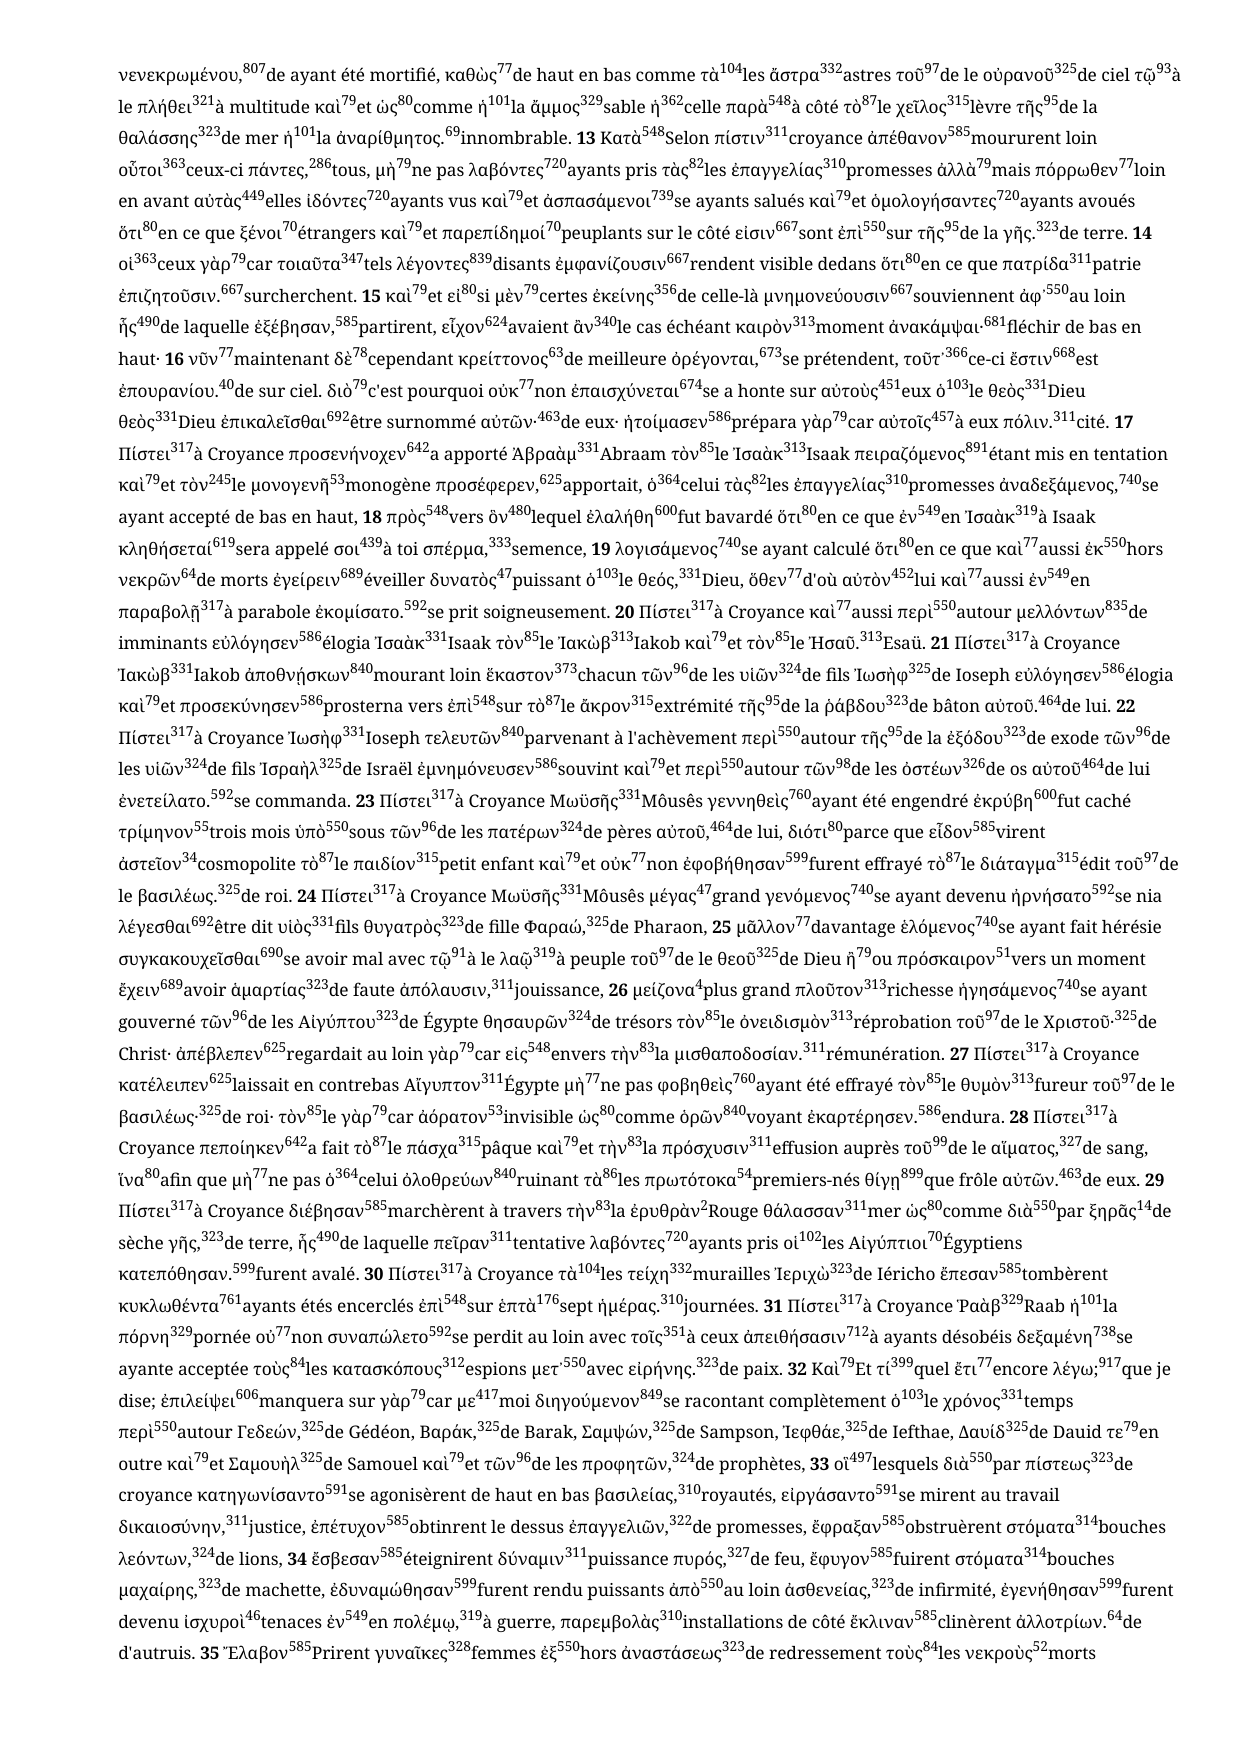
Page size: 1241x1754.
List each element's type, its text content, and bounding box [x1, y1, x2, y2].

text 1 Ἔστιν668Est δὲ78cependant πίστις329croyance ἐλπιζομένων886de étants espérés ὑπόστασις,329soutenance, πραγμάτων326de actes ἔλεγχος331argument de réfutation οὐ77non βλεπομένων.886de étants regardés. 2 ἐν549en ταύτῃ350à celle-ci γὰρ79car ἐμαρτυρήθησαν599furent témoigné οἱ102les πρεσβύτεροι.70plus anciens. 3 Πίστει317à Croyance νοοῦμεν663nous intelligeons κατηρτίσθαι688avoir été ajusté complètement τοὺς84les αἰῶνας312ères ῥήματι321à oral θεοῦ,325de Dieu, εἰς548envers τὸ482ce μὴ77ne pas ἐκ550hors φαινομένων862de se apparaissants en lumière τὸ348ce βλεπόμενον877étant regardé γεγονέναι.686avoir devenu. 4 Πίστει317à Croyance πλείονα2plus nombreusement θυσίαν311sacrifice Ἅβελ331Abel παρὰ548à côté Κάϊν313Kain προσήνεγκεν586apporta τῷ91à le θεῷ,319à Dieu, δι᾽550par ἧς490de laquelle ἐμαρτυρήθη600fut témoigné εἶναι689être δίκαιος,47juste, μαρτυροῦντος834de témoignant ἐπὶ549sur τοῖς92à les δώροις320à dons αὐτοῦ464de lui τοῦ97de le θεοῦ,325de Dieu, καὶ79et δι᾽550par αὐτῆς462de elle ἀποθανὼν721ayant mort loin ἔτι77encore λαλεῖ.668bavarde. 5 Πίστει317à Croyance Ἑνὼχ331Énoch μετετέθη600fut changé de place τοῦ360de ce μὴ77ne pas ἰδεῖν681voir θάνατον,313trépas, καὶ79et οὐχ77non ηὑρίσκετο636était trouvé διότι80parce que μετέθηκεν586changea de place αὐτὸν452lui ὁ103le θεός.331Dieu. πρὸ550d'avant γὰρ79car τῆς95de la μεταθέσεως323de transposition μεμαρτύρηται654a été témoigné εὐηρεστηκέναι686avoir été bien agréable τῷ91à le θεῷ·319à Dieu· 6 χωρὶς552séparément δὲ78cependant πίστεως323de croyance ἀδύνατον49impuissant εὐαρεστῆσαι·681être bien agréable· πιστεῦσαι681croire γὰρ79car δεῖ668attache de lien τὸν346celui προσερχόμενον849se venant vers τῷ91à le θεῷ319à Dieu ὅτι80en ce que ἔστιν668est καὶ79et τοῖς351à ceux ἐκζητοῦσιν827à recherchants αὐτὸν452lui μισθαποδότης331rémunérateur γίνεται.674se devient. 7 Πίστει317à Croyance χρηματισθεὶς760ayant été négocié du besoin Νῶε331Noé περὶ550autour τῶν359de ces μηδέπω77pas cependant encore βλεπομένων,886de étants regardés, εὐλαβηθεὶς760ayant été précautionné κατεσκεύασεν586prépara de haut en bas κιβωτὸν311arche εἰς548envers σωτηρίαν311sauvetage τοῦ97de le οἴκου325de maison αὐτοῦ464de lui δι᾽550par ἧς490de laquelle κατέκρινεν586condamna τὸν85le κόσμον,313monde, καὶ79et τῆς95de la κατὰ548selon πίστιν311croyance δικαιοσύνης323de justice ἐγένετο592se devint κληρονόμος.331héritier. 8 Πίστει317à Croyance καλούμενος891étant appelé Ἀβραὰμ331Abraam ὑπήκουσεν586écouta en soumission ἐξελθεῖν681sortir εἰς548envers τόπον313lieu ὃν480lequel ἤμελλεν625imminait λαμβάνειν689prendre εἰς548envers κληρονομίαν,311héritage, καὶ79et ἐξῆλθεν586sortit μὴ77ne pas ἐπιστάμενος867se établissant sûrement ποῦ77où? ἔρχεται.674se vient. 9 Πίστει317à Croyance παρῴκησεν586habita maison à côté εἰς548envers γῆν311terre τῆς95de la ἐπαγγελίας323de promesse ὡς80comme ἀλλοτρίαν51d'autruie ἐν549en σκηναῖς316à tentes κατοικήσας721ayant établi maison d'habitation μετὰ550avec Ἰσαὰκ325de Isaak καὶ79et Ἰακὼβ325de Iakob τῶν96de les συγκληρονόμων64de cohéritiers τῆς95de la ἐπαγγελίας323de promesse τῆς95de la αὐτῆς·148de même· 10 ἐξεδέχετο631se attendait γὰρ79car τὴν83la τοὺς84les θεμελίους312fondements ἔχουσαν820ayante πόλιν311cité ἧς490de laquelle τεχνίτης331technicien καὶ79et δημιουργὸς331travailleur de la population ὁ103le θεός.331Dieu. 11 Πίστει317à Croyance καὶ77aussi αὐτὴ540elle-même Σάρρα329Sarra στεῖρα20stérile δύναμιν311puissance εἰς548envers καταβολὴν311fondation σπέρματος327de semence ἔλαβεν586prit καὶ77aussi παρὰ548à côté καιρὸν313moment ἡλικίας,323de âge, ἐπεὶ78puisque πιστὸν53croyable ἡγήσατο592se gouverna τὸν346celui ἐπαγγειλάμενον.726se ayant promis. 12 διὸ79c'est pourquoi καὶ77aussi ἀφ᾽550au loin ἑνὸς65de un ἐγεννήθησαν,599furent engendré, καὶ79et ταῦτα365ces-ci νενεκρωμένου,807de ayant été mortifié, καθὼς77de haut en bas comme τὰ104les ἄστρα332astres τοῦ97de le οὐρανοῦ325de ciel τῷ93à le πλήθει321à multitude καὶ79et ὡς80comme ἡ101la ἄμμος329sable ἡ362celle παρὰ548à côté τὸ87le χεῖλος315lèvre τῆς95de la θαλάσσης323de mer ἡ101la ἀναρίθμητος.69innombrable. 13 Κατὰ548Selon πίστιν311croyance ἀπέθανον585moururent loin οὗτοι363ceux-ci πάντες,286tous, μὴ79ne pas λαβόντες720ayants pris τὰς82les ἐπαγγελίας310promesses ἀλλὰ79mais πόρρωθεν77loin en avant αὐτὰς449elles ἰδόντες720ayants vus καὶ79et ἀσπασάμενοι739se ayants salués καὶ79et ὁμολογήσαντες720ayants avoués ὅτι80en ce que ξένοι70étrangers καὶ79et παρεπίδημοί70peuplants sur le côté εἰσιν667sont ἐπὶ550sur τῆς95de la γῆς.323de terre. 14 οἱ363ceux γὰρ79car τοιαῦτα347tels λέγοντες839disants ἐμφανίζουσιν667rendent visible dedans ὅτι80en ce que πατρίδα311patrie ἐπιζητοῦσιν.667surcherchent. 15 καὶ79et εἰ80si μὲν79certes ἐκείνης356de celle-là μνημονεύουσιν667souviennent ἀφ᾽550au loin ἧς490de laquelle ἐξέβησαν,585partirent, εἶχον624avaient ἂν340le cas échéant καιρὸν313moment ἀνακάμψαι·681fléchir de bas en haut· 16 νῦν77maintenant δὲ78cependant κρείττονος63de meilleure ὀρέγονται,673se prétendent, τοῦτ᾽366ce-ci ἔστιν668est ἐπουρανίου.40de sur ciel. διὸ79c'est pourquoi οὐκ77non ἐπαισχύνεται674se a honte sur αὐτοὺς451eux ὁ103le θεὸς331Dieu θεὸς331Dieu ἐπικαλεῖσθαι692être surnommé αὐτῶν·463de eux· ἡτοίμασεν586prépara γὰρ79car αὐτοῖς457à eux πόλιν.311cité. 17 Πίστει317à Croyance προσενήνοχεν642a apporté Ἀβραὰμ331Abraam τὸν85le Ἰσαὰκ313Isaak πειραζόμενος891étant mis en tentation καὶ79et τὸν245le μονογενῆ53monogène προσέφερεν,625apportait, ὁ364celui τὰς82les ἐπαγγελίας310promesses ἀναδεξάμενος,740se ayant accepté de bas en haut, 18 πρὸς548vers ὃν480lequel ἐλαλήθη600fut bavardé ὅτι80en ce que ἐν549en Ἰσαὰκ319à Isaak κληθήσεταί619sera appelé σοι439à toi σπέρμα,333semence, 19 λογισάμενος740se ayant calculé ὅτι80en ce que καὶ77aussi ἐκ550hors νεκρῶν64de morts ἐγείρειν689éveiller δυνατὸς47puissant ὁ103le θεός,331Dieu, ὅθεν77d'où αὐτὸν452lui καὶ77aussi ἐν549en παραβολῇ317à parabole ἐκομίσατο.592se prit soigneusement. 20 Πίστει317à Croyance καὶ77aussi περὶ550autour μελλόντων835de imminants εὐλόγησεν586élogia Ἰσαὰκ331Isaak τὸν85le Ἰακὼβ313Iakob καὶ79et τὸν85le Ἠσαῦ.313Esaü. 21 Πίστει317à Croyance Ἰακὼβ331Iakob ἀποθνῄσκων840mourant loin ἕκαστον373chacun τῶν96de les υἱῶν324de fils Ἰωσὴφ325de Ioseph εὐλόγησεν586élogia καὶ79et προσεκύνησεν586prosterna vers ἐπὶ548sur τὸ87le ἄκρον315extrémité τῆς95de la ῥάβδου323de bâton αὐτοῦ.464de lui. 22 Πίστει317à Croyance Ἰωσὴφ331Ioseph τελευτῶν840parvenant à l'achèvement περὶ550autour τῆς95de la ἐξόδου323de exode τῶν96de les υἱῶν324de fils Ἰσραὴλ325de Israël ἐμνημόνευσεν586souvint καὶ79et περὶ550autour τῶν98de les ὀστέων326de os αὐτοῦ464de lui ἐνετείλατο.592se commanda. 23 Πίστει317à Croyance Μωϋσῆς331Môusês γεννηθεὶς760ayant été engendré ἐκρύβη600fut caché τρίμηνον55trois mois ὑπὸ550sous τῶν96de les πατέρων324de pères αὐτοῦ,464de lui, διότι80parce que εἶδον585virent ἀστεῖον34cosmopolite τὸ87le παιδίον315petit enfant καὶ79et οὐκ77non ἐφοβήθησαν599furent effrayé τὸ87le διάταγμα315édit τοῦ97de le βασιλέως.325de roi. 24 Πίστει317à Croyance Μωϋσῆς331Môusês μέγας47grand γενόμενος740se ayant devenu ἠρνήσατο592se nia λέγεσθαι692être dit υἱὸς331fils θυγατρὸς323de fille Φαραώ,325de Pharaon, 25 μᾶλλον77davantage ἑλόμενος740se ayant fait hérésie συγκακουχεῖσθαι690se avoir mal avec τῷ91à le λαῷ319à peuple τοῦ97de le θεοῦ325de Dieu ἢ79ou πρόσκαιρον51vers un moment ἔχειν689avoir ἁμαρτίας323de faute ἀπόλαυσιν,311jouissance, 26 μείζονα4plus grand πλοῦτον313richesse ἡγησάμενος740se ayant gouverné τῶν96de les Αἰγύπτου323de Égypte θησαυρῶν324de trésors τὸν85le ὀνειδισμὸν313réprobation τοῦ97de le Χριστοῦ·325de Christ· ἀπέβλεπεν625regardait au loin γὰρ79car εἰς548envers τὴν83la μισθαποδοσίαν.311rémunération. 27 Πίστει317à Croyance κατέλειπεν625laissait en contrebas Αἴγυπτον311Égypte μὴ77ne pas φοβηθεὶς760ayant été effrayé τὸν85le θυμὸν313fureur τοῦ97de le βασιλέως·325de roi· τὸν85le γὰρ79car ἀόρατον53invisible ὡς80comme ὁρῶν840voyant ἐκαρτέρησεν.586endura. 28 Πίστει317à Croyance πεποίηκεν642a fait τὸ87le πάσχα315pâque καὶ79et τὴν83la πρόσχυσιν311effusion auprès τοῦ99de le αἵματος,327de sang, ἵνα80afin que μὴ77ne pas ὁ364celui ὀλοθρεύων840ruinant τὰ86les πρωτότοκα54premiers-nés θίγῃ899que frôle αὐτῶν.463de eux. 29 Πίστει317à Croyance διέβησαν585marchèrent à travers τὴν83la ἐρυθρὰν2Rouge θάλασσαν311mer ὡς80comme διὰ550par ξηρᾶς14de sèche γῆς,323de terre, ἧς490de laquelle πεῖραν311tentative λαβόντες720ayants pris οἱ102les Αἰγύπτιοι70Égyptiens κατεπόθησαν.599furent avalé. 30 Πίστει317à Croyance τὰ104les τείχη332murailles Ἰεριχὼ323de Iéricho ἔπεσαν585tombèrent κυκλωθέντα761ayants étés encerclés ἐπὶ548sur ἑπτὰ176sept ἡμέρας.310journées. 31 Πίστει317à Croyance Ῥαὰβ329Raab ἡ101la πόρνη329pornée οὐ77non συναπώλετο592se perdit au loin avec τοῖς351à ceux ἀπειθήσασιν712à ayants désobéis δεξαμένη738se ayante acceptée τοὺς84les κατασκόπους312espions μετ᾽550avec εἰρήνης.323de paix. 32 Καὶ79Et τί399quel ἔτι77encore λέγω;917que je dise; ἐπιλείψει606manquera sur γὰρ79car με417moi διηγούμενον849se racontant complètement ὁ103le χρόνος331temps περὶ550autour Γεδεών,325de Gédéon, Βαράκ,325de Barak, Σαμψών,325de Sampson, Ἰεφθάε,325de Iefthae, Δαυίδ325de Dauid τε79en outre καὶ79et Σαμουὴλ325de Samouel καὶ79et τῶν96de les προφητῶν,324de prophètes, 33 οἳ497lesquels διὰ550par πίστεως323de croyance κατηγωνίσαντο591se agonisèrent de haut en bas βασιλείας,310royautés, εἰργάσαντο591se mirent au travail δικαιοσύνην,311justice, ἐπέτυχον585obtinrent le dessus ἐπαγγελιῶν,322de promesses, ἔφραξαν585obstruèrent στόματα314bouches λεόντων,324de lions, 34 ἔσβεσαν585éteignirent δύναμιν311puissance πυρός,327de feu, ἔφυγον585fuirent στόματα314bouches μαχαίρης,323de machette, ἐδυναμώθησαν599furent rendu puissants ἀπὸ550au loin ἀσθενείας,323de infirmité, ἐγενήθησαν599furent devenu ἰσχυροὶ46tenaces ἐν549en πολέμῳ,319à guerre, παρεμβολὰς310installations de côté ἔκλιναν585clinèrent ἀλλοτρίων.64de d'autruis. 35 Ἔλαβον585Prirent γυναῖκες328femmes ἐξ550hors ἀναστάσεως323de redressement τοὺς84les νεκροὺς52morts αὐτῶν·461de elles· ἄλλοι389autres δὲ78cependant ἐτυμπανίσθησαν599furent tambouriné οὐ77non προσδεξάμενοι739se ayants acceptés auprès τὴν243la ἀπολύτρωσιν,311rançon intégrale, ἵνα80afin que κρείττονος14de meilleure ἀναστάσεως323de redressement τύχωσιν·898que obtiennent· 36 ἕτεροι389autres-différents δὲ78cependant ἐμπαιγμῶν324de enjouements καὶ79et μαστίγων322de fouets πεῖραν311tentative ἔλαβον,585prirent, ἔτι77encore δὲ78cependant δεσμῶν324de liens καὶ79et φυλακῆς·323de gardiennage· 37 ἐλιθάσθησαν,599furent pierré, ἐπρίσθησαν,599furent scié, ἐν549en φόνῳ319à meurtre μαχαίρης323de machette ἀπέθανον,585moururent loin, περιῆλθον585allèrent autour ἐν549en μηλωταῖς,316à peaux de moutons, ἐν549en αἰγείοις11à de chèvres δέρμασιν,320à peaux, ὑστερούμενοι,890étants manqués, θλιβόμενοι,890étants oppressés, κακουχούμενοι,890étants maltraités, 38 ὧν491de lesquels οὐκ77non ἦν625était ἄξιος47digne ὁ103le κόσμος,331monde, ἐπὶ549sur ἐρημίαις316à lieux désertiques πλανώμενοι890étants égarés καὶ79et ὄρεσιν320à montagnes καὶ79et σπηλαίοις320à cavernes καὶ79et ταῖς88à les ὀπαῖς316à cavités τῆς95de la γῆς.323de terre. 39 Καὶ79Et οὗτοι363ceux-ci πάντες286tous μαρτυρηθέντες759ayants étés témoignés διὰ550par τῆς255de la πίστεως323de croyance οὐκ77non ἐκομίσαντο591se prirent soigneusement τὴν83la ἐπαγγελίαν,311promesse, 40 τοῦ97de le θεοῦ325de Dieu περὶ550autour ἡμῶν423de nous κρεῖττόν55meilleur τι271un quelconque προβλεψαμένου,734de se ayant prévu, ἵνα80afin que μὴ77ne pas χωρὶς552séparément ἡμῶν423de nous τελειωθῶσιν.910que soient perfectionné. [118, 59, 1181, 1665]
